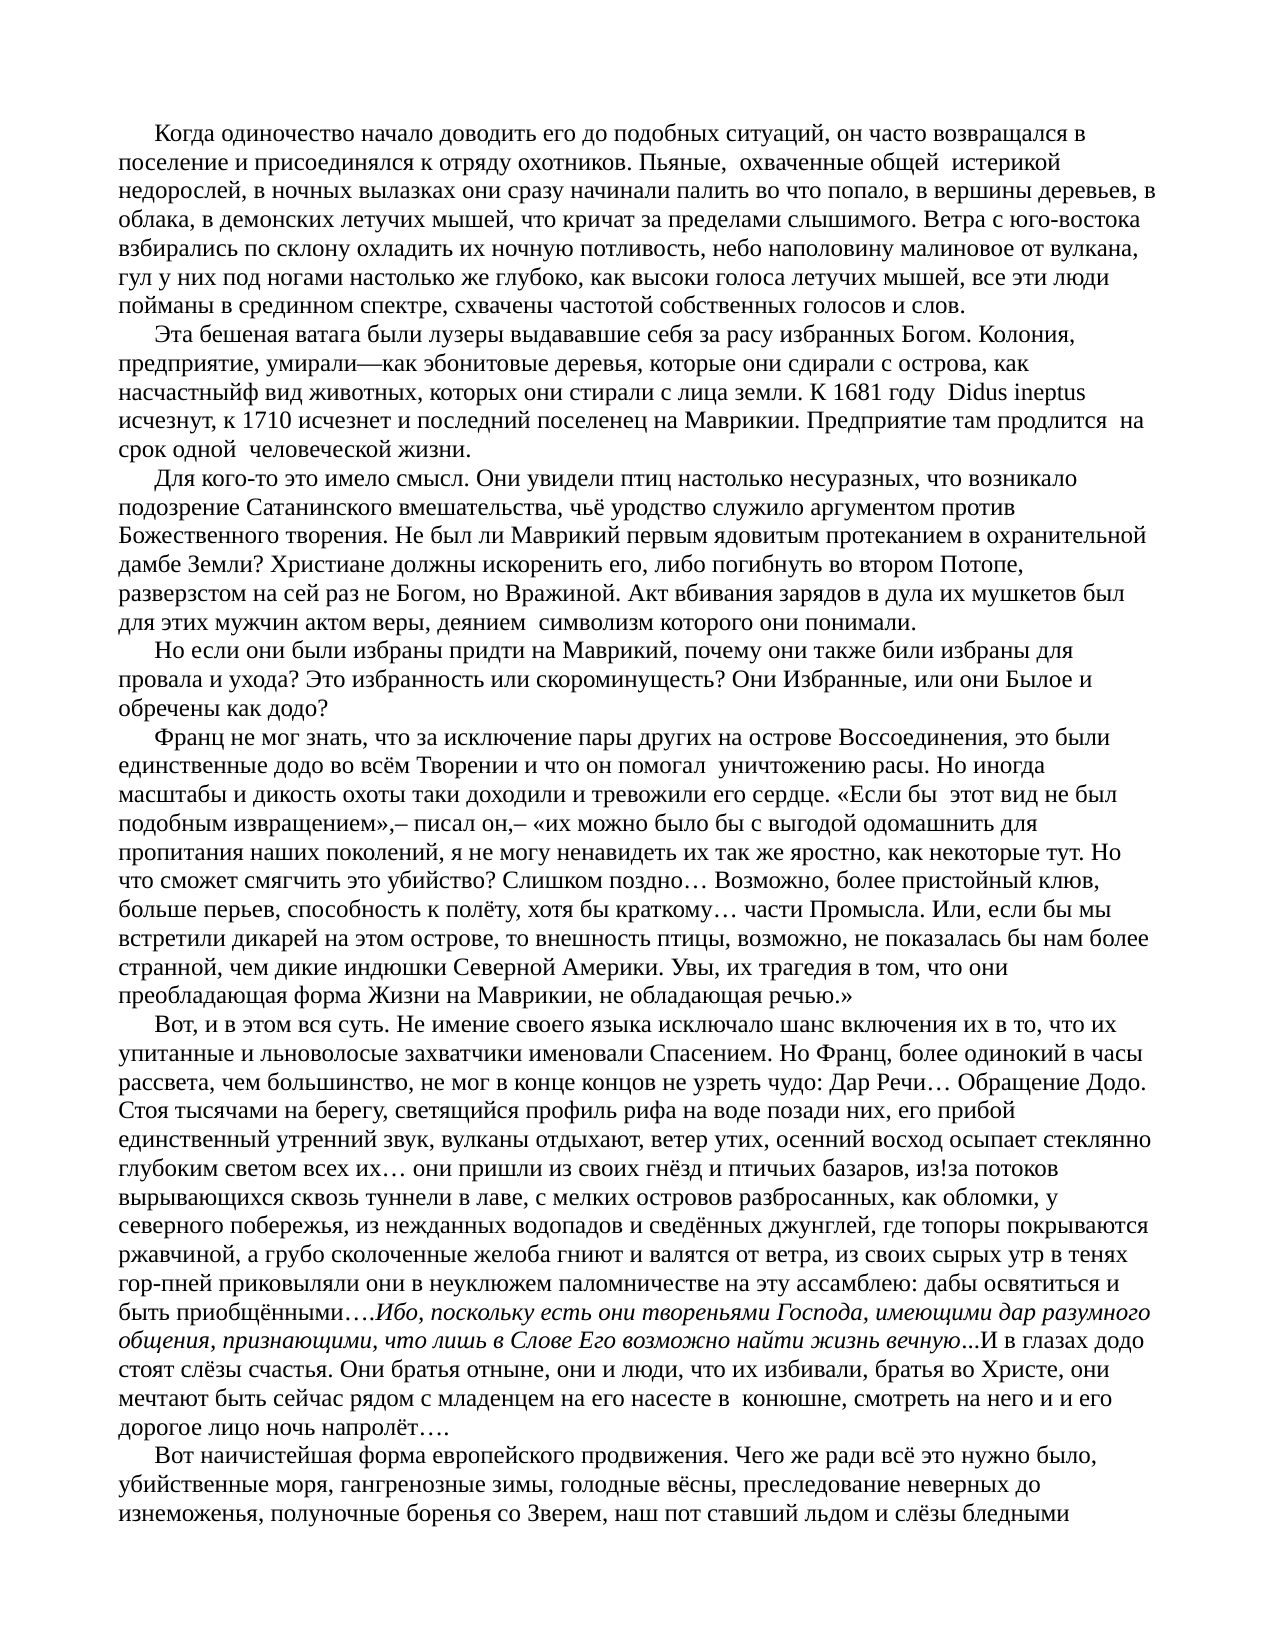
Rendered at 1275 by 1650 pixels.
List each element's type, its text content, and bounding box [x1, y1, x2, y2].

text Когда одиночество начало доводить его до подобных ситуаций, он часто возвращался в поселение и присоединялся к отряду охотников. Пьяные, охваченные общей истерикой недорослей, в ночных вылазках они сразу начинали палить во что попало, в вершины деревьев, в облака, в демонских летучих мышей, что кричат за пределами слышимого. Ветра с юго-востока взбирались по склону охладить их ночную потливость, небо наполовину малиновое от вулкана, гул у них под ногами настолько же глубоко, как высоки голоса летучих мышей, все эти люди пойманы в срединном спектре, схвачены частотой собственных голосов и слов. [118, 118, 1157, 319]
text Но если они были избраны придти на Маврикий, почему они также били избраны для провала и ухода? Это избранность или скороминущесть? Они Избранные, или они Былое и обречены как додо? [118, 636, 1157, 722]
text Для кого-то это имело смысл. Они увидели птиц настолько несуразных, что возникало подозрение Сатанинского вмешательства, чьё уродство служило аргументом против Божественного творения. Не был ли Маврикий первым ядовитым протеканием в охранительной дамбе Земли? Христиане должны искоренить его, либо погибнуть во втором Потопе, разверзстом на сей раз не Богом, но Вражиной. Акт вбивания зарядов в дула их мушкетов был для этих мужчин актом веры, деянием символизм которого они понимали. [118, 463, 1157, 636]
text Эта бешеная ватага были лузеры выдававшие себя за расу избранных Богом. Колония, предприятие, умирали—как эбонитовые деревья, которые они сдирали с острова, как насчастныйф вид животных, которых они стирали с лица земли. К 1681 году Didus ineptus исчезнут, к 1710 исчезнет и последний поселенец на Маврикии. Предприятие там продлится на срок одной человеческой жизни. [118, 319, 1157, 463]
text Франц не мог знать, что за исключение пары других на острове Воссоединения, это были единственные додо во всём Творении и что он помогал уничтожению расы. Но иногда масштабы и дикость охоты таки доходили и тревожили его сердце. «Если бы этот вид не был подобным извращением»,– писал он,– «их можно было бы с выгодой одомашнить для пропитания наших поколений, я не могу ненавидеть их так же яростно, как некоторые тут. Но что сможет смягчить это убийство? Слишком поздно… Возможно, более пристойный клюв, больше перьев, способность к полёту, хотя бы краткому… части Промысла. Или, если бы мы встретили дикарей на этом острове, то внешность птицы, возможно, не показалась бы нам более странной, чем дикие индюшки Северной Америки. Увы, их трагедия в том, что они преобладающая форма Жизни на Маврикии, не обладающая речью.» [118, 722, 1157, 1009]
text Вот наичистейшая форма европейского продвижения. Чего же ради всё это нужно было, убийственные моря, гангренозные зимы, голодные вёсны, преследование неверных до изнеможенья, полуночные боренья со Зверем, наш пот ставший льдом и слёзы бледными [118, 1441, 1157, 1527]
text Вот, и в этом вся суть. Не имение своего языка исключало шанс включения их в то, что их упитанные и льноволосые захватчики именовали Спасением. Но Франц, более одинокий в часы рассвета, чем большинство, не мог в конце концов не узреть чудо: Дар Речи… Обращение Додо. Стоя тысячами на берегу, светящийся профиль рифа на воде позади них, его прибой единственный утренний звук, вулканы отдыхают, ветер утих, осенний восход осыпает стеклянно глубоким светом всех их… они пришли из своих гнёзд и птичьих базаров, из!за потоков вырывающихся сквозь туннели в лаве, с мелких островов разбросанных, как обломки, у северного побережья, из нежданных водопадов и сведённых джунглей, где топоры покрываются ржавчиной, а грубо сколоченные желоба гниют и валятся от ветра, из своих сырых утр в тенях гор-пней приковыляли они в неуклюжем паломничестве на эту ассамблею: дабы освятиться и быть приобщёнными….Ибо, поскольку есть они твореньями Господа, имеющими дар разумного общения, признающими, что лишь в Слове Его возможно найти жизнь вечную...И в глазах додо стоят слёзы счастья. Они братья отныне, они и люди, что их избивали, братья во Христе, они мечтают быть сейчас рядом с младенцем на его насесте в конюшне, смотреть на него и и его дорогое лицо ночь напролёт…. [118, 1009, 1157, 1441]
